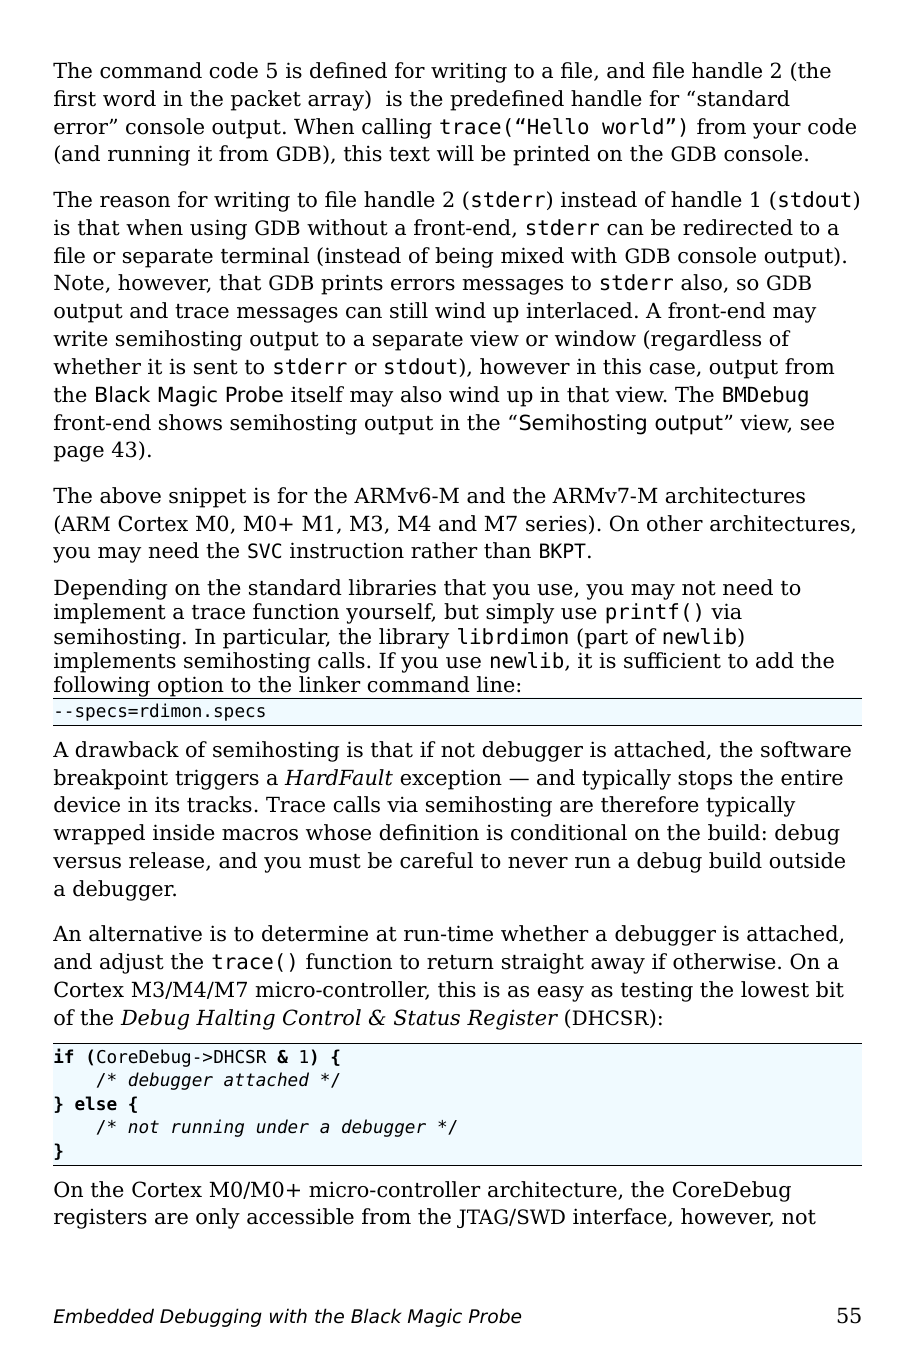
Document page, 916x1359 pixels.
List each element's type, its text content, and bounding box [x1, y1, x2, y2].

text A drawback of semihosting is that if not debugger is attached, the software breakpoint triggers a HardFault exception — and typically stops the entire device in its tracks. Trace calls via semihosting are therefore typically wrapped inside macros whose definition is conditional on the build: debug versus release, and you must be careful to never run a debug build outside a debugger. [53, 738, 862, 901]
text if (CoreDebug->DHCSR & 1) { [53, 1044, 862, 1066]
text /* not running under a debugger */ [53, 1113, 862, 1137]
text Depending on the standard libraries that you use, you may not need to implement a trace function yourself, but simply use printf() via semihosting. In particular, the library librdimon (part of newlib) implements semihosting calls. If you use newlib, it is sufficient to add the following option to the linker command line: [53, 576, 862, 697]
text --specs=rdimon.specs [53, 699, 862, 725]
text } [53, 1137, 862, 1165]
text The reason for writing to file handle 2 (stderr) instead of handle 1 (stdout) is that when using GDB without a front-end, stderr can be redirected to a file or separate terminal (instead of being mixed with GDB console output). Note, however, that GDB prints errors messages to stderr also, so GDB output and trace messages can still wind up interlaced. A front-end may write semihosting output to a separate view or window (regardless of whether it is sent to stderr or stdout), however in this case, output from the Black Magic Probe itself may also wind up in that view. The BMDebug front-end shows semihosting output in the “Semihosting output” view, see page 43). [53, 188, 862, 463]
text The above snippet is for the ARMv6-M and the ARMv7-M architectures (ARM Cortex M0, M0+ M1, M3, M4 and M7 series). On other architectures, you may need the SVC instruction rather than BKPT. [53, 484, 862, 564]
text The command code 5 is defined for writing to a file, and file handle 2 (the first word in the packet array) is the predefined handle for “standard error” console output. When calling trace(“Hello world”) from your code (and running it from GDB), this text will be printed on the GDB console. [53, 59, 862, 167]
text /* debugger attached */ [53, 1066, 862, 1090]
text } else { [53, 1090, 862, 1113]
text On the Cortex M0/M0+ micro-controller architecture, the CoreDebug registers are only accessible from the JTAG/SWD interface, however, not [53, 1178, 862, 1230]
text An alternative is to determine at run-time whether a debugger is attached, and adjust the trace() function to return straight away if otherwise. On a Cortex M3/M4/M7 micro-controller, this is as easy as testing the lowest bit of the Debug Halting Control & Status Register (DHCSR): [53, 922, 862, 1030]
